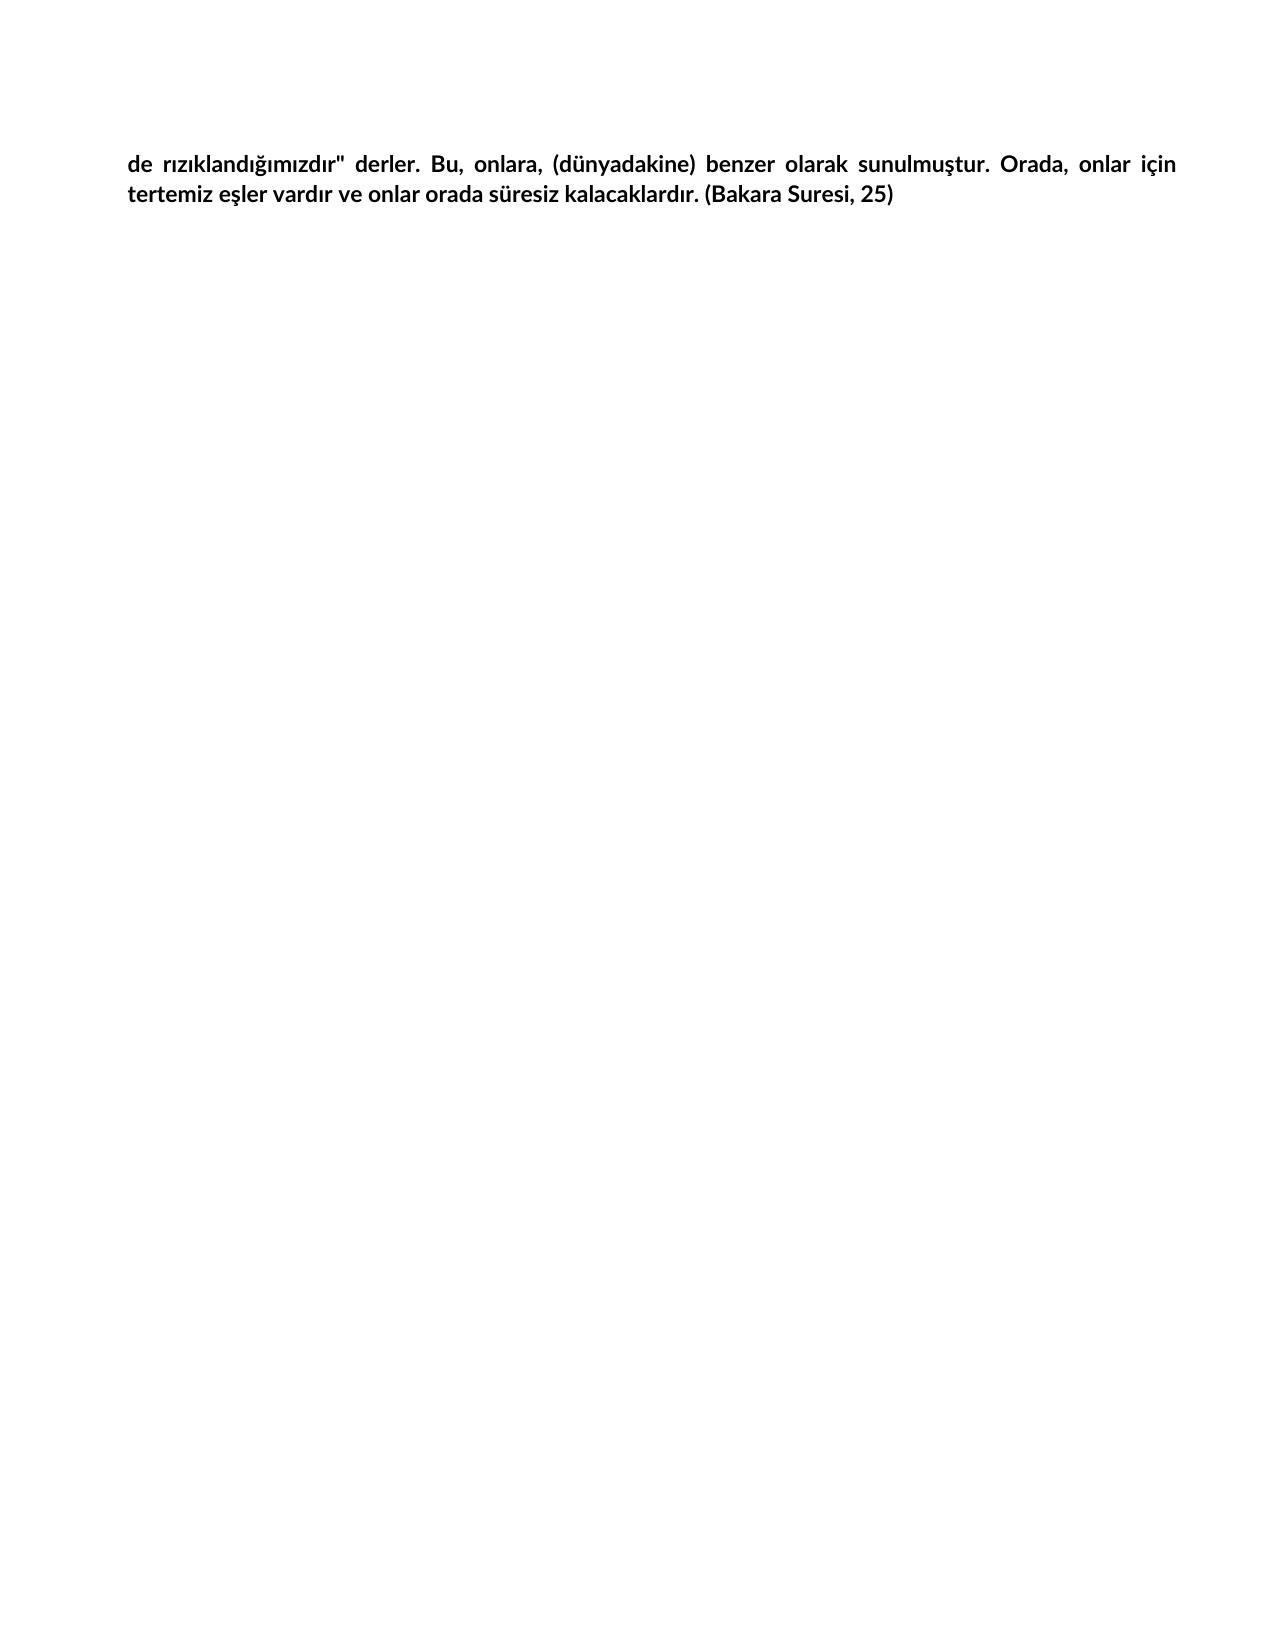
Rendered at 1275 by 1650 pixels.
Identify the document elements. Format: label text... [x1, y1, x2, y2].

text de rızıklandığımızdır" derler. Bu, onlara, (dünyadakine) benzer olarak sunulmuştur. Orada, onlar için tertemiz eşler vardır ve onlar orada süresiz kalacaklardır. (Bakara Suresi, 25) [127, 150, 1177, 208]
